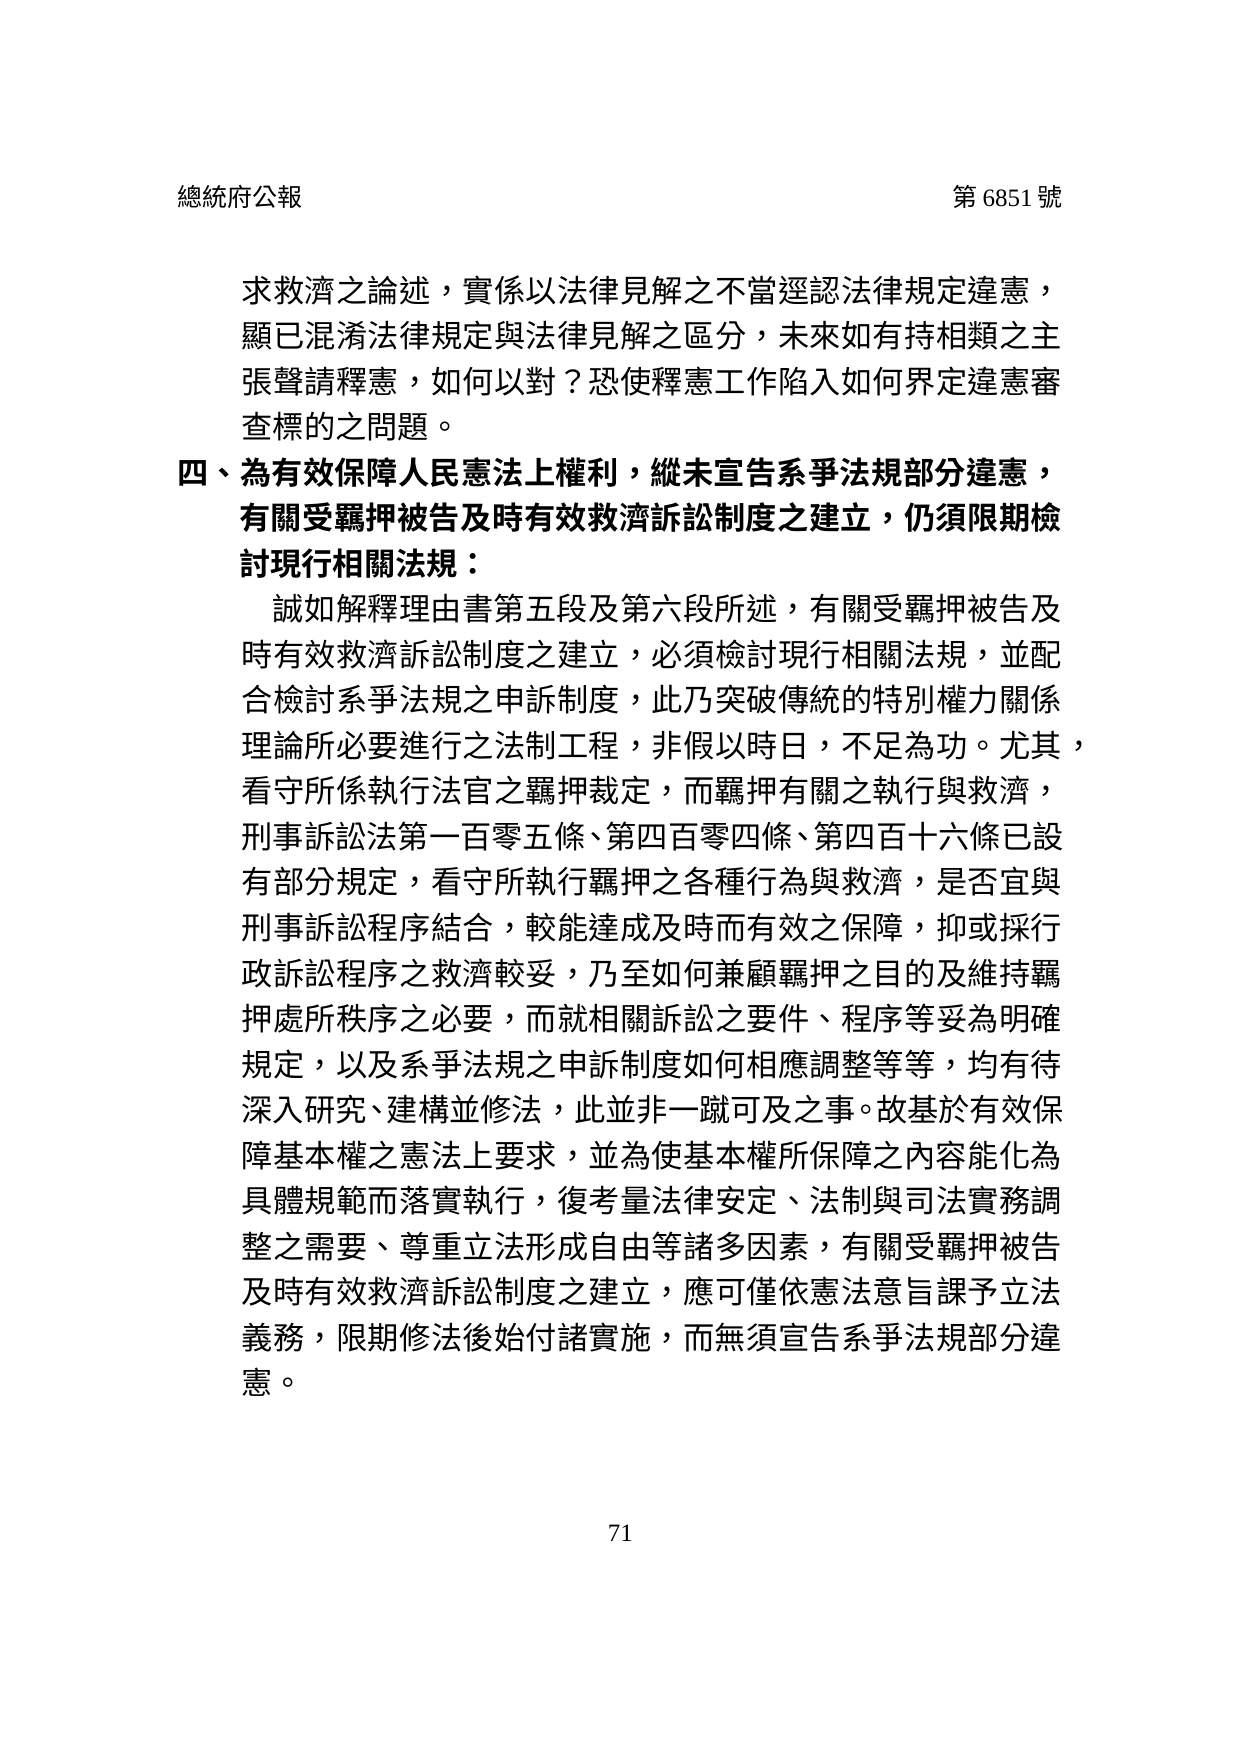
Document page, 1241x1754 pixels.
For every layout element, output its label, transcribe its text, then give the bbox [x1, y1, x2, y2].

text 四、為有效保障人民憲法上權利，縱未宣告系爭法規部分違憲，有關受羈押被告及時有效救濟訴訟制度之建立，仍須限期檢討現行相關法規： [177, 448, 1063, 584]
text 求救濟之論述，實係以法律見解之不當逕認法律規定違憲，顯已混淆法律規定與法律見解之區分，未來如有持相類之主張聲請釋憲，如何以對？恐使釋憲工作陷入如何界定違憲審查標的之問題。 [241, 266, 1063, 448]
text 誠如解釋理由書第五段及第六段所述，有關受羈押被告及時有效救濟訴訟制度之建立，必須檢討現行相關法規，並配合檢討系爭法規之申訴制度，此乃突破傳統的特別權力關係理論所必要進行之法制工程，非假以時日，不足為功。尤其，看守所係執行法官之羈押裁定，而羈押有關之執行與救濟，刑事訴訟法第一百零五條、第四百零四條、第四百十六條已設有部分規定，看守所執行羈押之各種行為與救濟，是否宜與刑事訴訟程序結合，較能達成及時而有效之保障，抑或採行政訴訟程序之救濟較妥，乃至如何兼顧羈押之目的及維持羈押處所秩序之必要，而就相關訴訟之要件、程序等妥為明確規定，以及系爭法規之申訴制度如何相應調整等等，均有待深入研究、建構並修法，此並非一蹴可及之事。故基於有效保障基本權之憲法上要求，並為使基本權所保障之內容能化為具體規範而落實執行，復考量法律安定、法制與司法實務調整之需要、尊重立法形成自由等諸多因素，有關受羈押被告及時有效救濟訴訟制度之建立，應可僅依憲法意旨課予立法義務，限期修法後始付諸實施，而無須宣告系爭法規部分違憲。 [241, 584, 1063, 1404]
